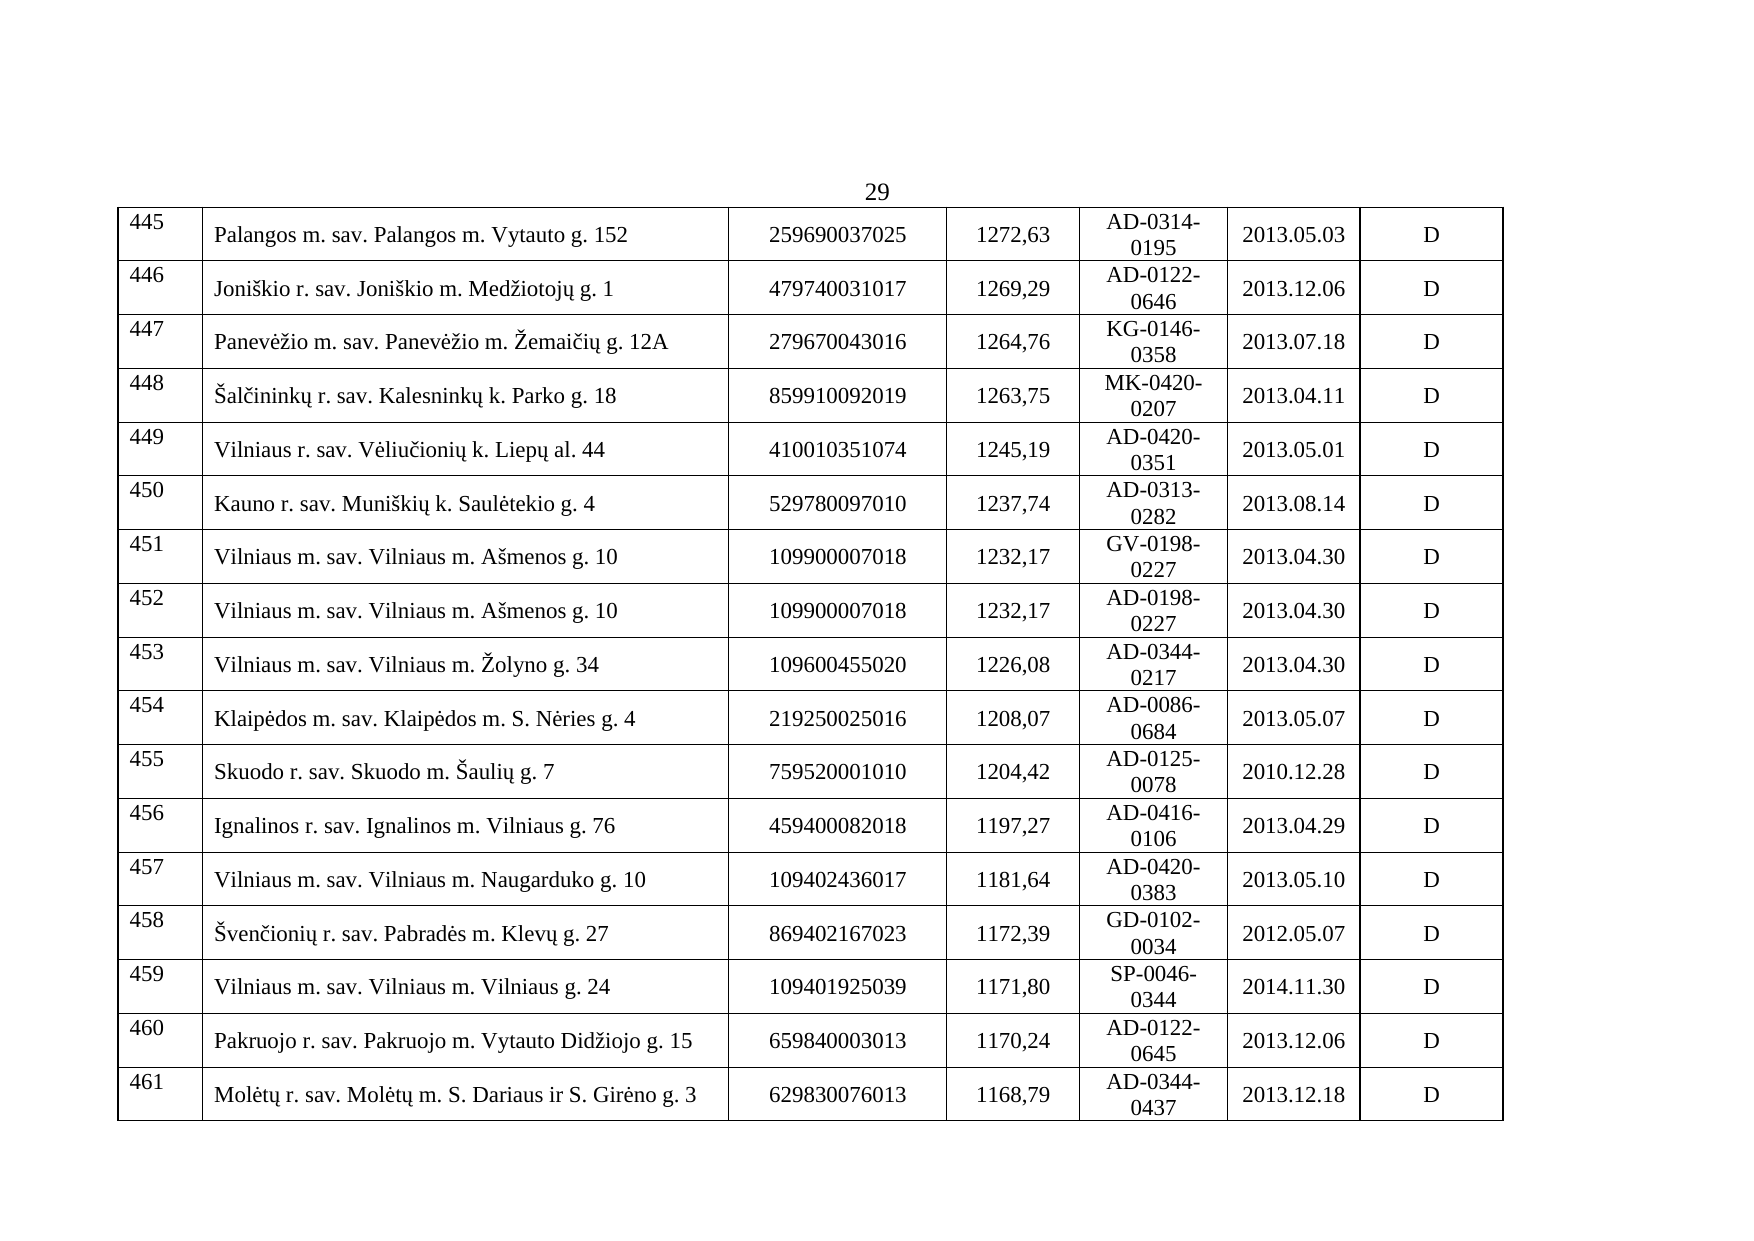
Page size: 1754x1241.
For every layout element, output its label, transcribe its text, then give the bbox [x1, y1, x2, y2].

table_cell Palangos m. sav. Palangos m. Vytauto g. 152 [203, 208, 728, 260]
table_cell 449 [119, 423, 202, 475]
table_cell 2013.04.11 [1228, 369, 1359, 422]
table_cell 453 [119, 638, 202, 690]
table_cell Vilniaus m. sav. Vilniaus m. Vilniaus g. 24 [203, 960, 728, 1013]
table_cell AD-0344-0437 [1080, 1068, 1227, 1120]
table_cell Klaipėdos m. sav. Klaipėdos m. S. Nėries g. 4 [203, 691, 728, 744]
table_cell 1272,63 [947, 208, 1079, 260]
table_cell AD-0122-0645 [1080, 1014, 1227, 1067]
table_cell 2014.11.30 [1228, 960, 1359, 1013]
table_cell 1237,74 [947, 476, 1079, 529]
table_cell 629830076013 [729, 1068, 946, 1120]
table_cell 461 [119, 1068, 202, 1120]
table_cell 2013.08.14 [1228, 476, 1359, 529]
table_cell 2013.12.18 [1228, 1068, 1359, 1120]
table_cell D [1361, 261, 1502, 314]
table_cell 1226,08 [947, 638, 1079, 690]
table_cell D [1361, 691, 1502, 744]
table_cell 2013.04.30 [1228, 530, 1359, 583]
table_cell 447 [119, 315, 202, 368]
table_cell D [1361, 530, 1502, 583]
table_cell AD-0416-0106 [1080, 799, 1227, 852]
table_cell 455 [119, 745, 202, 798]
table_cell 1208,07 [947, 691, 1079, 744]
table_cell D [1361, 315, 1502, 368]
table_cell 279670043016 [729, 315, 946, 368]
table_cell 2013.05.01 [1228, 423, 1359, 475]
table_cell Molėtų r. sav. Molėtų m. S. Dariaus ir S. Girėno g. 3 [203, 1068, 728, 1120]
table_cell 2013.04.30 [1228, 584, 1359, 637]
table_cell 460 [119, 1014, 202, 1067]
table_cell 458 [119, 906, 202, 959]
table_cell D [1361, 906, 1502, 959]
table_cell 448 [119, 369, 202, 422]
table_cell 1170,24 [947, 1014, 1079, 1067]
table_cell D [1361, 584, 1502, 637]
table_cell 479740031017 [729, 261, 946, 314]
table_cell D [1361, 369, 1502, 422]
table_cell GV-0198-0227 [1080, 530, 1227, 583]
table_cell 452 [119, 584, 202, 637]
table_cell Panevėžio m. sav. Panevėžio m. Žemaičių g. 12A [203, 315, 728, 368]
table_cell D [1361, 638, 1502, 690]
table_cell 109900007018 [729, 530, 946, 583]
table_cell 459 [119, 960, 202, 1013]
table_cell 109402436017 [729, 853, 946, 905]
table_cell 450 [119, 476, 202, 529]
table_cell 2013.07.18 [1228, 315, 1359, 368]
table_cell Vilniaus m. sav. Vilniaus m. Naugarduko g. 10 [203, 853, 728, 905]
table_cell 529780097010 [729, 476, 946, 529]
table_cell 2013.05.07 [1228, 691, 1359, 744]
table_cell D [1361, 1014, 1502, 1067]
table_cell AD-0314-0195 [1080, 208, 1227, 260]
table_cell Vilniaus m. sav. Vilniaus m. Ašmenos g. 10 [203, 584, 728, 637]
table_cell 1171,80 [947, 960, 1079, 1013]
table_cell 445 [119, 208, 202, 260]
table_cell AD-0420-0351 [1080, 423, 1227, 475]
table_cell 2010.12.28 [1228, 745, 1359, 798]
table_cell D [1361, 208, 1502, 260]
table_cell 1232,17 [947, 584, 1079, 637]
table_cell AD-0122-0646 [1080, 261, 1227, 314]
table_cell MK-0420-0207 [1080, 369, 1227, 422]
table_cell 2013.04.29 [1228, 799, 1359, 852]
table_cell 446 [119, 261, 202, 314]
table_cell D [1361, 745, 1502, 798]
table_cell 2013.12.06 [1228, 261, 1359, 314]
table_cell Joniškio r. sav. Joniškio m. Medžiotojų g. 1 [203, 261, 728, 314]
table_cell 659840003013 [729, 1014, 946, 1067]
table_cell 109401925039 [729, 960, 946, 1013]
table_cell 456 [119, 799, 202, 852]
table_cell KG-0146-0358 [1080, 315, 1227, 368]
table_cell D [1361, 423, 1502, 475]
table_cell 1181,64 [947, 853, 1079, 905]
table_cell AD-0125-0078 [1080, 745, 1227, 798]
table_cell 410010351074 [729, 423, 946, 475]
table_cell AD-0344-0217 [1080, 638, 1227, 690]
table_cell AD-0420-0383 [1080, 853, 1227, 905]
table_cell 259690037025 [729, 208, 946, 260]
table_cell 1204,42 [947, 745, 1079, 798]
table_cell 1172,39 [947, 906, 1079, 959]
table_cell 1264,76 [947, 315, 1079, 368]
table_cell SP-0046-0344 [1080, 960, 1227, 1013]
table_cell 1263,75 [947, 369, 1079, 422]
table_cell 869402167023 [729, 906, 946, 959]
table_cell 1197,27 [947, 799, 1079, 852]
table_cell Skuodo r. sav. Skuodo m. Šaulių g. 7 [203, 745, 728, 798]
table_cell Šalčininkų r. sav. Kalesninkų k. Parko g. 18 [203, 369, 728, 422]
table_cell AD-0313-0282 [1080, 476, 1227, 529]
table_cell D [1361, 853, 1502, 905]
table_cell 1269,29 [947, 261, 1079, 314]
table_cell D [1361, 476, 1502, 529]
table_cell 2013.05.03 [1228, 208, 1359, 260]
table_cell 1232,17 [947, 530, 1079, 583]
table_cell D [1361, 799, 1502, 852]
table_cell 1168,79 [947, 1068, 1079, 1120]
table_cell D [1361, 1068, 1502, 1120]
table_cell 451 [119, 530, 202, 583]
table_cell D [1361, 960, 1502, 1013]
table_cell AD-0086-0684 [1080, 691, 1227, 744]
table_cell 2013.04.30 [1228, 638, 1359, 690]
table_cell 759520001010 [729, 745, 946, 798]
table_cell Vilniaus m. sav. Vilniaus m. Žolyno g. 34 [203, 638, 728, 690]
table_cell 459400082018 [729, 799, 946, 852]
table_cell Ignalinos r. sav. Ignalinos m. Vilniaus g. 76 [203, 799, 728, 852]
table_cell 859910092019 [729, 369, 946, 422]
table_cell 457 [119, 853, 202, 905]
table_cell 2013.05.10 [1228, 853, 1359, 905]
table_cell Vilniaus r. sav. Vėliučionių k. Liepų al. 44 [203, 423, 728, 475]
table_cell Švenčionių r. sav. Pabradės m. Klevų g. 27 [203, 906, 728, 959]
table_cell Pakruojo r. sav. Pakruojo m. Vytauto Didžiojo g. 15 [203, 1014, 728, 1067]
table_cell AD-0198-0227 [1080, 584, 1227, 637]
table_cell Vilniaus m. sav. Vilniaus m. Ašmenos g. 10 [203, 530, 728, 583]
table_cell 109600455020 [729, 638, 946, 690]
table_cell 1245,19 [947, 423, 1079, 475]
table_cell GD-0102-0034 [1080, 906, 1227, 959]
table_cell 2013.12.06 [1228, 1014, 1359, 1067]
table_cell 219250025016 [729, 691, 946, 744]
table_cell 109900007018 [729, 584, 946, 637]
table_cell 2012.05.07 [1228, 906, 1359, 959]
table_cell Kauno r. sav. Muniškių k. Saulėtekio g. 4 [203, 476, 728, 529]
table_cell 454 [119, 691, 202, 744]
